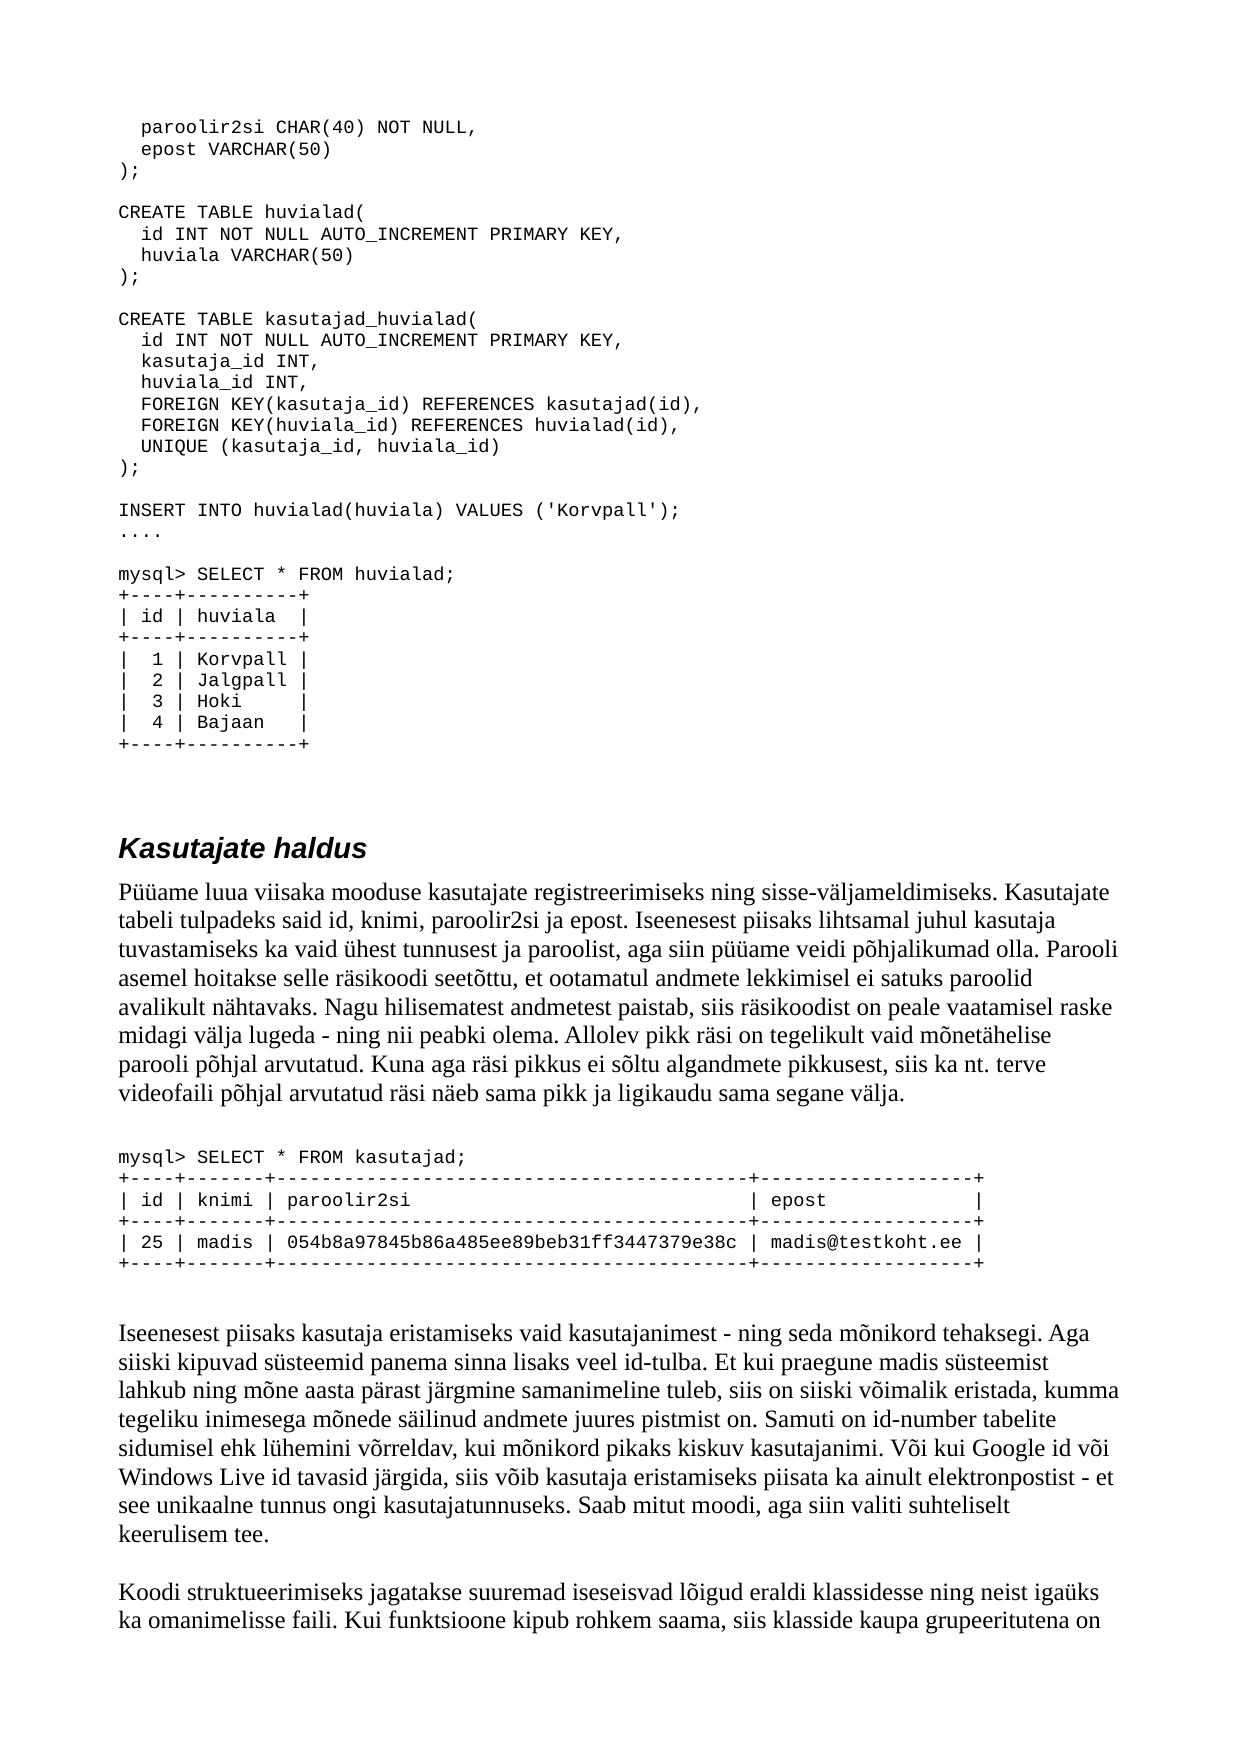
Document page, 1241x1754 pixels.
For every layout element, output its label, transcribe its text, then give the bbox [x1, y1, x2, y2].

text | 3 | Hoki | [118, 692, 1122, 713]
text id INT NOT NULL AUTO_INCREMENT PRIMARY KEY, [118, 331, 1122, 352]
text CREATE TABLE huvialad( [118, 203, 1122, 224]
text FOREIGN KEY(huviala_id) REFERENCES huvialad(id), [118, 416, 1122, 437]
text ); [118, 458, 1122, 479]
text Koodi struktueerimiseks jagatakse suuremad iseseisvad lõigud eraldi klassidesse ning neist igaüks ka omanimelisse faili. Kui funktsioone kipub rohkem saama, siis klasside kaupa grupeeritutena on [118, 1577, 1122, 1634]
subtitle Kasutajate haldus [118, 831, 1122, 864]
text ); [118, 267, 1122, 288]
text | 25 | madis | 054b8a97845b86a485ee89beb31ff3447379e38c | madis@testkoht.ee | [118, 1233, 1122, 1254]
text huviala_id INT, [118, 373, 1122, 394]
text +----+-------+------------------------------------------+-------------------+ [118, 1212, 1122, 1233]
text UNIQUE (kasutaja_id, huviala_id) [118, 437, 1122, 458]
text | 1 | Korvpall | [118, 649, 1122, 671]
text mysql> SELECT * FROM kasutajad; [118, 1148, 1122, 1169]
text +----+----------+ [118, 586, 1122, 607]
text id INT NOT NULL AUTO_INCREMENT PRIMARY KEY, [118, 224, 1122, 246]
text Iseenesest piisaks kasutaja eristamiseks vaid kasutajanimest - ning seda mõnikord tehaksegi. Aga siiski kipuvad süsteemid panema sinna lisaks veel id-tulba. Et kui praegune madis süsteemist lahkub ning mõne aasta pärast järgmine samanimeline tuleb, siis on siiski võimalik eristada, kumma tegeliku inimesega mõnede säilinud andmete juures pistmist on. Samuti on id-number tabelite sidumisel ehk lühemini võrreldav, kui mõnikord pikaks kiskuv kasutajanimi. Või kui Google id või Windows Live id tavasid järgida, siis võib kasutaja eristamiseks piisata ka ainult elektronpostist - et see unikaalne tunnus ongi kasutajatunnuseks. Saab mitut moodi, aga siin valiti suhteliselt keerulisem tee. [118, 1318, 1122, 1548]
text +----+-------+------------------------------------------+-------------------+ [118, 1254, 1122, 1275]
text | id | knimi | paroolir2si | epost | [118, 1190, 1122, 1212]
text ); [118, 161, 1122, 182]
text INSERT INTO huvialad(huviala) VALUES ('Korvpall'); [118, 501, 1122, 522]
text paroolir2si CHAR(40) NOT NULL, [118, 118, 1122, 139]
text epost VARCHAR(50) [118, 139, 1122, 161]
text | id | huviala | [118, 607, 1122, 628]
text kasutaja_id INT, [118, 352, 1122, 373]
text Püüame luua viisaka mooduse kasutajate registreerimiseks ning sisse-väljameldimiseks. Kasutajate tabeli tulpadeks said id, knimi, paroolir2si ja epost. Iseenesest piisaks lihtsamal juhul kasutaja tuvastamiseks ka vaid ühest tunnusest ja paroolist, aga siin püüame veidi põhjalikumad olla. Parooli asemel hoitakse selle räsikoodi seetõttu, et ootamatul andmete lekkimisel ei satuks paroolid avalikult nähtavaks. Nagu hilisematest andmetest paistab, siis räsikoodist on peale vaatamisel raske midagi välja lugeda - ning nii peabki olema. Allolev pikk räsi on tegelikult vaid mõnetähelise parooli põhjal arvutatud. Kuna aga räsi pikkus ei sõltu algandmete pikkusest, siis ka nt. terve videofaili põhjal arvutatud räsi näeb sama pikk ja ligikaudu sama segane välja. [118, 877, 1122, 1107]
text FOREIGN KEY(kasutaja_id) REFERENCES kasutajad(id), [118, 394, 1122, 416]
text | 4 | Bajaan | [118, 713, 1122, 734]
text huviala VARCHAR(50) [118, 246, 1122, 267]
text .... [118, 522, 1122, 543]
text +----+----------+ [118, 628, 1122, 649]
text | 2 | Jalgpall | [118, 671, 1122, 692]
text CREATE TABLE kasutajad_huvialad( [118, 309, 1122, 331]
text +----+-------+------------------------------------------+-------------------+ [118, 1169, 1122, 1190]
text +----+----------+ [118, 734, 1122, 756]
text mysql> SELECT * FROM huvialad; [118, 564, 1122, 586]
